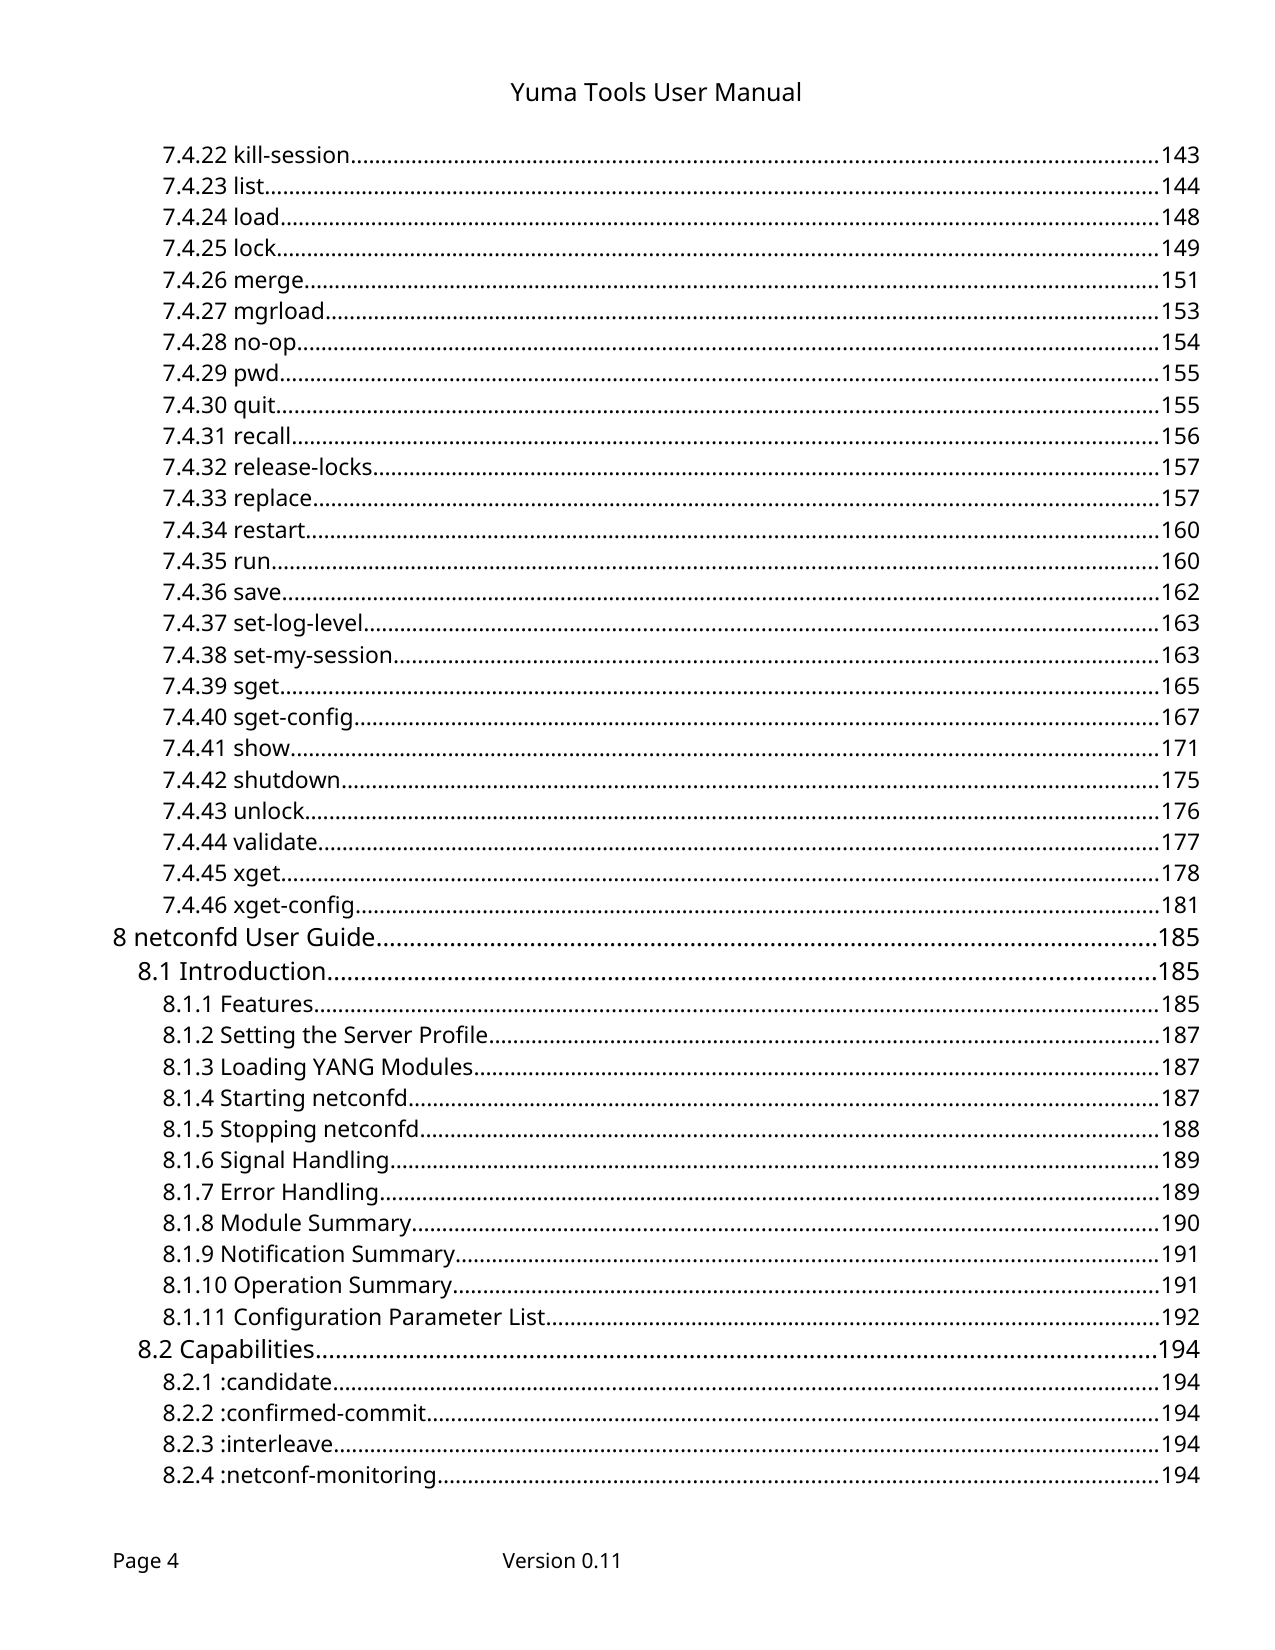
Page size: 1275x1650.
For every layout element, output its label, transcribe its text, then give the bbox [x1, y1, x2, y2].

text 7.4.41 show 171 [162, 732, 1200, 763]
text 7.4.44 validate 177 [162, 826, 1200, 857]
text 7.4.46 xget-config 181 [162, 888, 1200, 920]
text 8.1.9 Notification Summary 191 [162, 1238, 1200, 1269]
text 8.1.3 Loading YANG Modules 187 [162, 1050, 1200, 1082]
text 7.4.23 list 144 [162, 170, 1200, 201]
text 8.1.7 Error Handling 189 [162, 1175, 1200, 1207]
text 8.1 Introduction 185 [137, 954, 1200, 988]
text 7.4.24 load 148 [162, 201, 1200, 232]
text 7.4.31 recall 156 [162, 420, 1200, 451]
text 8.1.1 Features 185 [162, 988, 1200, 1019]
text 8.1.8 Module Summary 190 [162, 1207, 1200, 1238]
text 7.4.26 merge 151 [162, 263, 1200, 295]
text 7.4.45 xget 178 [162, 857, 1200, 888]
text 8.2.4 :netconf-monitoring 194 [162, 1459, 1200, 1491]
text 7.4.29 pwd 155 [162, 357, 1200, 388]
text 7.4.27 mgrload 153 [162, 295, 1200, 326]
text 7.4.40 sget-config 167 [162, 701, 1200, 732]
text 8.1.11 Configuration Parameter List 192 [162, 1300, 1200, 1332]
text 7.4.37 set-log-level 163 [162, 607, 1200, 638]
text 7.4.34 restart 160 [162, 513, 1200, 545]
text 7.4.43 unlock 176 [162, 795, 1200, 826]
text 8.1.5 Stopping netconfd 188 [162, 1113, 1200, 1144]
text 7.4.33 replace 157 [162, 482, 1200, 513]
text 7.4.30 quit 155 [162, 388, 1200, 420]
text 8.1.2 Setting the Server Profile 187 [162, 1019, 1200, 1050]
text 7.4.22 kill-session 143 [162, 138, 1200, 170]
text 7.4.32 release-locks 157 [162, 451, 1200, 482]
text 8 netconfd User Guide 185 [112, 920, 1200, 954]
text 8.1.6 Signal Handling 189 [162, 1144, 1200, 1175]
text 8.2.3 :interleave 194 [162, 1428, 1200, 1459]
text 7.4.28 no-op 154 [162, 326, 1200, 357]
text 7.4.36 save 162 [162, 576, 1200, 607]
text 7.4.35 run 160 [162, 545, 1200, 576]
text 8.1.4 Starting netconfd 187 [162, 1082, 1200, 1113]
text 8.2.1 :candidate 194 [162, 1366, 1200, 1397]
text 8.2.2 :confirmed-commit 194 [162, 1397, 1200, 1428]
text 8.2 Capabilities 194 [137, 1332, 1200, 1366]
text 8.1.10 Operation Summary 191 [162, 1269, 1200, 1300]
text 7.4.25 lock 149 [162, 232, 1200, 263]
text 7.4.39 sget 165 [162, 670, 1200, 701]
text 7.4.38 set-my-session 163 [162, 638, 1200, 670]
text 7.4.42 shutdown 175 [162, 763, 1200, 795]
